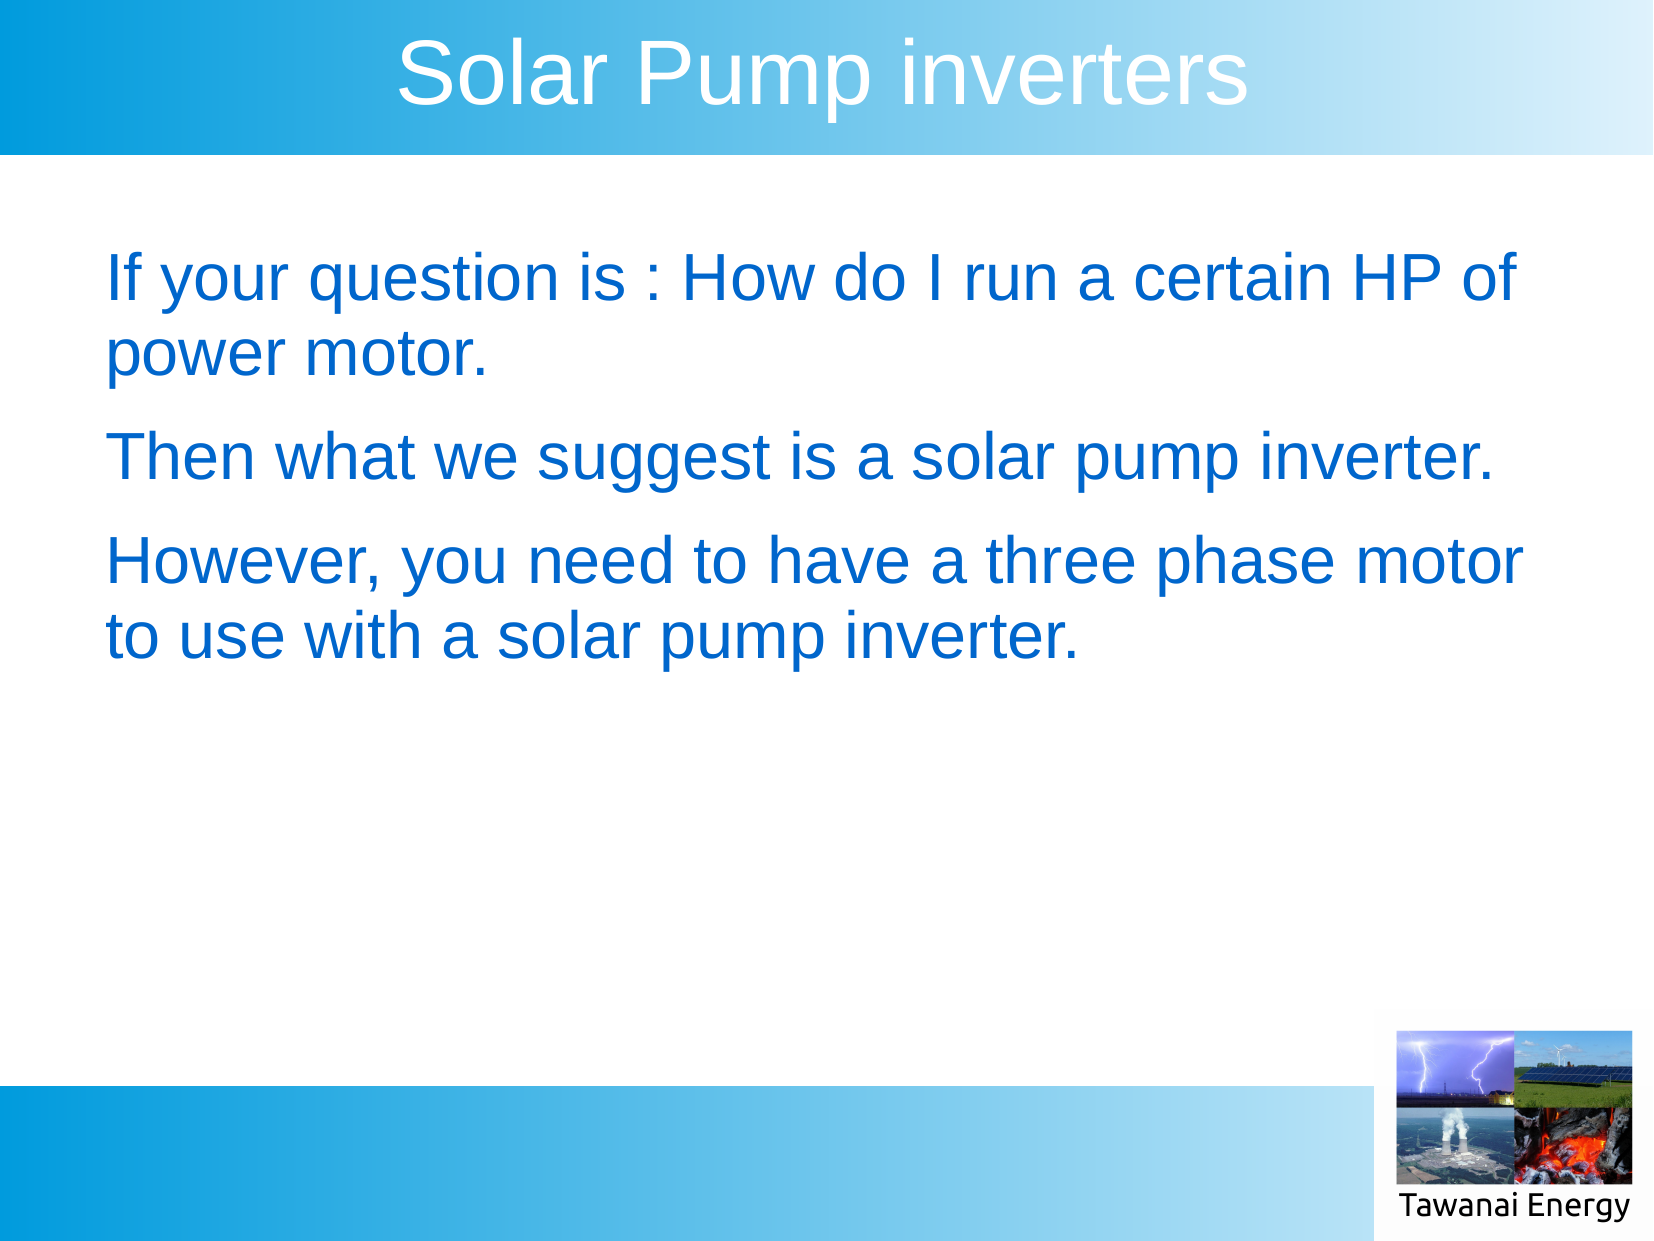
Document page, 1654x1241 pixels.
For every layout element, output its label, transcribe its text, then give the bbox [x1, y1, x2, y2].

title Solar Pump inverters [79, 20, 1568, 126]
picture [1374, 1009, 1654, 1241]
list If your question is : How do I run a certain HP of power motor. Then what we suggest is a solar pump inverter. However, you need to have a three phase motor to use with a solar pump inverter. [105, 240, 1561, 1006]
